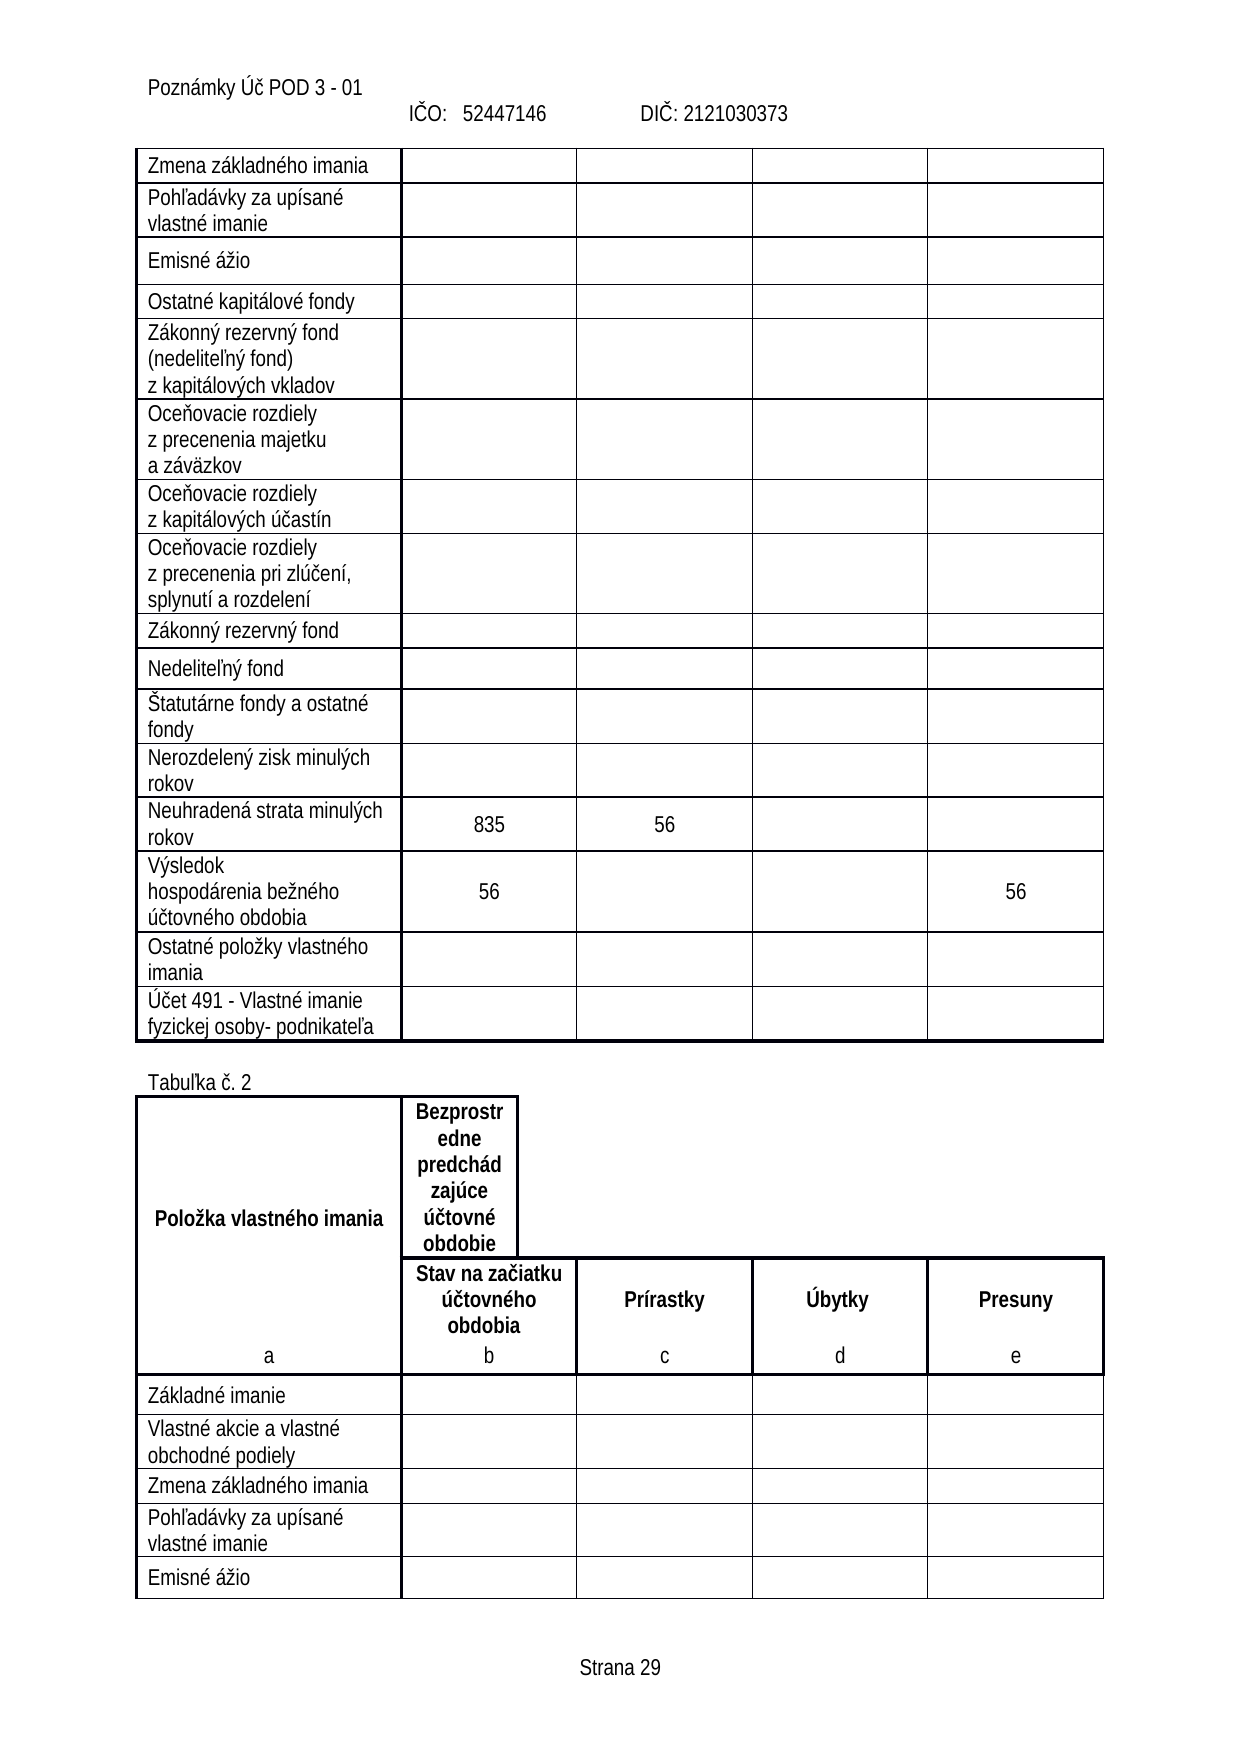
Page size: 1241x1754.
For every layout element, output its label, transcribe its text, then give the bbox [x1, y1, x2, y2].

table_cell [753, 1415, 927, 1468]
table_cell [577, 933, 752, 986]
table_cell a [138, 1339, 400, 1373]
table_cell Štatutárne fondy a ostatné fondy [138, 690, 400, 743]
table_cell [753, 798, 927, 850]
table_cell e [929, 1339, 1102, 1373]
table_cell [577, 1504, 752, 1556]
table_cell [928, 649, 1103, 688]
table_cell [403, 1376, 576, 1414]
table_cell [753, 480, 927, 532]
table_cell [753, 400, 927, 479]
table_cell [403, 1557, 576, 1597]
table_cell [577, 285, 752, 318]
table_cell Pohľadávky za upísané vlastné imanie [138, 1504, 400, 1556]
table_cell 56 [928, 852, 1103, 931]
table_cell [928, 149, 1103, 182]
table_cell [403, 285, 576, 318]
table_cell Stav na začiatku účtovného obdobia [403, 1260, 575, 1338]
table_cell [753, 933, 927, 986]
table_cell Emisné ážio [138, 1557, 400, 1597]
table_cell [928, 184, 1103, 236]
table_cell [577, 614, 752, 647]
table_cell [928, 1557, 1103, 1597]
table_cell Úbytky [754, 1260, 926, 1338]
table_cell Účet 491 - Vlastné imanie fyzickej osoby- podnikateľa [138, 987, 400, 1039]
table_cell Oceňovacie rozdiely z kapitálových účastín [138, 480, 400, 532]
table_cell [753, 1504, 927, 1556]
table_cell [753, 149, 927, 182]
table_cell [928, 933, 1103, 986]
table_cell [928, 744, 1103, 796]
table_cell [403, 744, 576, 796]
table_cell Prírastky [578, 1260, 751, 1338]
table_cell Nerozdelený zisk minulých rokov [138, 744, 400, 796]
text Tabuľka č. 2 [148, 1069, 1092, 1095]
table_cell 56 [403, 852, 576, 931]
table_cell d [754, 1339, 926, 1373]
table_cell [753, 1376, 927, 1414]
table_cell [577, 480, 752, 532]
table_cell [577, 649, 752, 688]
table_cell [577, 319, 752, 398]
table_header Položka vlastného imania [138, 1098, 400, 1338]
table_cell [753, 238, 927, 284]
table_cell Výsledok hospodárenia bežného účtovného obdobia [138, 852, 400, 931]
table_cell [753, 184, 927, 236]
table_cell Zmena základného imania [138, 149, 400, 182]
table_cell [577, 149, 752, 182]
table_cell [577, 1415, 752, 1468]
table_cell Základné imanie [138, 1376, 400, 1414]
table_cell [928, 400, 1103, 479]
table_cell Zmena základného imania [138, 1469, 400, 1502]
table_cell Oceňovacie rozdiely z precenenia pri zlúčení, splynutí a rozdelení [138, 534, 400, 613]
table_cell [928, 1376, 1103, 1414]
table_cell [577, 184, 752, 236]
table_cell [928, 1415, 1103, 1468]
table_cell 56 [577, 798, 752, 850]
table_cell [403, 1469, 576, 1502]
table_cell [753, 1469, 927, 1502]
table_cell [753, 744, 927, 796]
table_cell [403, 319, 576, 398]
table_cell [928, 480, 1103, 532]
table_cell [577, 238, 752, 284]
table_cell [403, 1415, 576, 1468]
table_header Bezprostredne predchádzajúce účtovné obdobie [403, 1098, 516, 1256]
table_cell Oceňovacie rozdiely z precenenia majetku a záväzkov [138, 400, 400, 479]
table_cell Zákonný rezervný fond [138, 614, 400, 647]
table_cell [928, 690, 1103, 743]
table_cell [403, 933, 576, 986]
table_cell [753, 852, 927, 931]
table_cell [577, 1469, 752, 1502]
table_cell [403, 534, 576, 613]
table_cell [577, 744, 752, 796]
table_cell [403, 400, 576, 479]
table_cell [577, 534, 752, 613]
table_cell [753, 319, 927, 398]
table_cell c [578, 1339, 751, 1373]
table_cell Emisné ážio [138, 238, 400, 284]
table_cell [753, 285, 927, 318]
table_cell [928, 238, 1103, 284]
table_cell [403, 238, 576, 284]
table_cell [403, 987, 576, 1039]
table_cell Ostatné položky vlastného imania [138, 933, 400, 986]
table_cell [403, 690, 576, 743]
table_cell [577, 1376, 752, 1414]
table_cell 835 [403, 798, 576, 850]
table_cell [577, 400, 752, 479]
table_cell [928, 1504, 1103, 1556]
table_cell [928, 534, 1103, 613]
table_cell Neuhradená strata minulých rokov [138, 798, 400, 850]
table_cell [577, 987, 752, 1039]
table_cell [928, 1469, 1103, 1502]
table_cell Vlastné akcie a vlastné obchodné podiely [138, 1415, 400, 1468]
table_cell [928, 987, 1103, 1039]
table_cell Ostatné kapitálové fondy [138, 285, 400, 318]
table_cell [753, 690, 927, 743]
table_cell [928, 319, 1103, 398]
table_cell [403, 1504, 576, 1556]
table_cell Zákonný rezervný fond (nedeliteľný fond) z kapitálových vkladov [138, 319, 400, 398]
table_cell [753, 1557, 927, 1597]
table_cell [403, 184, 576, 236]
table_cell [928, 614, 1103, 647]
table_cell [403, 480, 576, 532]
table_cell [577, 690, 752, 743]
table_cell [403, 149, 576, 182]
table_cell [577, 852, 752, 931]
table_cell [928, 285, 1103, 318]
table_cell [753, 534, 927, 613]
table_cell b [403, 1339, 575, 1373]
table_cell [928, 798, 1103, 850]
table_cell [753, 614, 927, 647]
table_cell [403, 614, 576, 647]
table_cell [577, 1557, 752, 1597]
table_cell Nedeliteľný fond [138, 649, 400, 688]
table_cell [753, 987, 927, 1039]
table_cell [403, 649, 576, 688]
table_cell [753, 649, 927, 688]
table_cell Presuny [929, 1260, 1102, 1338]
table_cell Pohľadávky za upísané vlastné imanie [138, 184, 400, 236]
